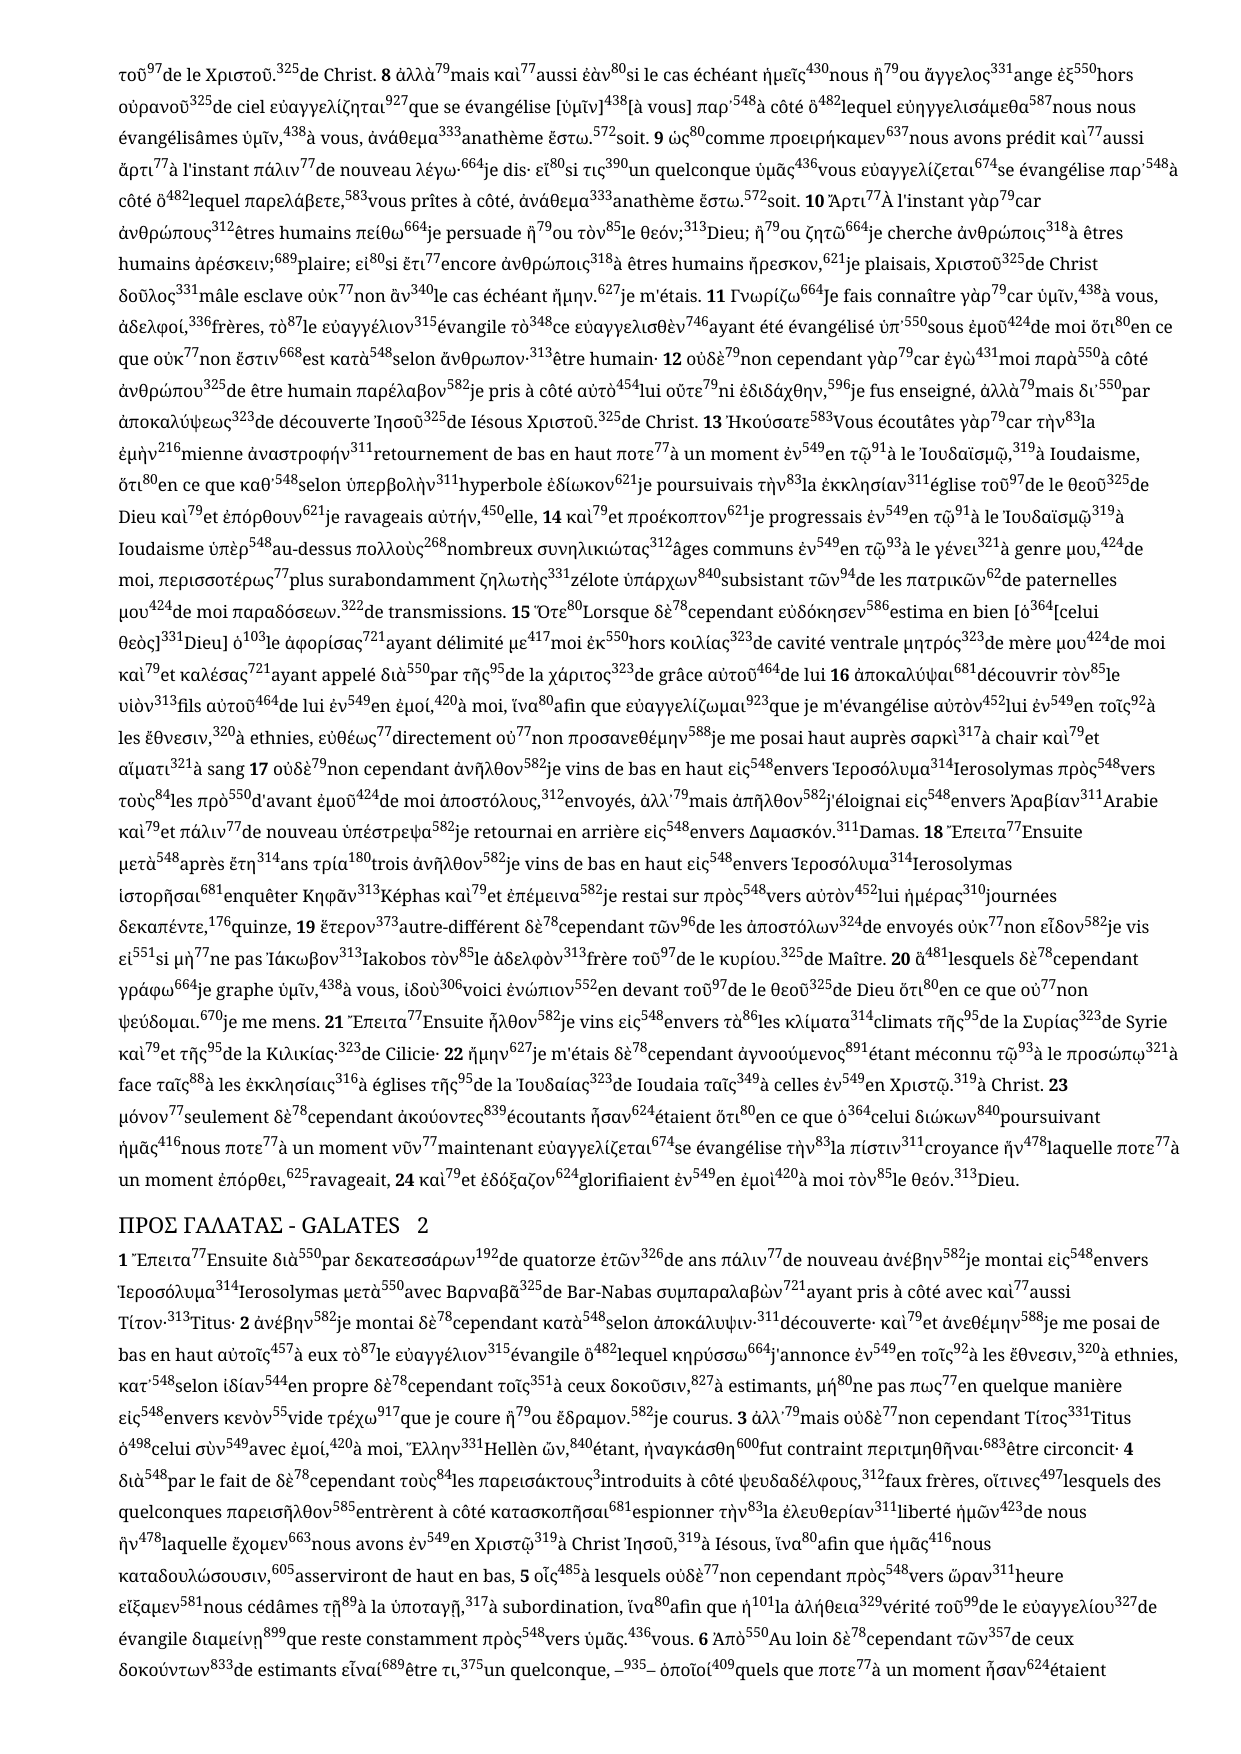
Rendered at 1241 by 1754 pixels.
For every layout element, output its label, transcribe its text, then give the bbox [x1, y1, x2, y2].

text 1 Ἔπειτα77Ensuite διὰ550par δεκατεσσάρων192de quatorze ἐτῶν326de ans πάλιν77de nouveau ἀνέβην582je montai εἰς548envers Ἱεροσόλυμα314Ierosolymas μετὰ550avec Βαρναβᾶ325de Bar-Nabas συμπαραλαβὼν721ayant pris à côté avec καὶ77aussi Τίτον·313Titus· 2 ἀνέβην582je montai δὲ78cependant κατὰ548selon ἀποκάλυψιν·311découverte· καὶ79et ἀνεθέμην588je me posai de bas en haut αὐτοῖς457à eux τὸ87le εὐαγγέλιον315évangile ὃ482lequel κηρύσσω664j'annonce ἐν549en τοῖς92à les ἔθνεσιν,320à ethnies, κατ᾽548selon ἰδίαν544en propre δὲ78cependant τοῖς351à ceux δοκοῦσιν,827à estimants, μή80ne pas πως77en quelque manière εἰς548envers κενὸν55vide τρέχω917que je coure ἢ79ou ἔδραμον.582je courus. 3 ἀλλ᾽79mais οὐδὲ77non cependant Τίτος331Titus ὁ498celui σὺν549avec ἐμοί,420à moi, Ἕλλην331Hellèn ὤν,840étant, ἠναγκάσθη600fut contraint περιτμηθῆναι·683être circoncit· 4 διὰ548par le fait de δὲ78cependant τοὺς84les παρεισάκτους3introduits à côté ψευδαδέλφους,312faux frères, οἵτινες497lesquels des quelconques παρεισῆλθον585entrèrent à côté κατασκοπῆσαι681espionner τὴν83la ἐλευθερίαν311liberté ἡμῶν423de nous ἣν478laquelle ἔχομεν663nous avons ἐν549en Χριστῷ319à Christ Ἰησοῦ,319à Iésous, ἵνα80afin que ἡμᾶς416nous καταδουλώσουσιν,605asserviront de haut en bas, 5 οἷς485à lesquels οὐδὲ77non cependant πρὸς548vers ὥραν311heure εἴξαμεν581nous cédâmes τῇ89à la ὑποταγῇ,317à subordination, ἵνα80afin que ἡ101la ἀλήθεια329vérité τοῦ99de le εὐαγγελίου327de évangile διαμείνῃ899que reste constamment πρὸς548vers ὑμᾶς.436vous. 6 Ἀπὸ550Au loin δὲ78cependant τῶν357de ceux δοκούντων833de estimants εἶναί689être τι,375un quelconque, –935– ὁποῖοί409quels que ποτε77à un moment ἦσαν624étaient οὐδέν392aucun μοι420à moi διαφέρει·668diffère· πρόσωπον315face [ὁ]103[le] θεὸς331Dieu ἀνθρώπου325de être humain οὐ77non λαμβάνει668prend –935– ἐμοὶ420à moi γὰρ79car οἱ363ceux δοκοῦντες839estimants οὐδὲν375aucun προσανέθεντο,591se posèrent haut auprès, 7 ἀλλὰ79mais τοὐναντίον77au contraire ἰδόντες720ayants vus ὅτι80en ce que πεπίστευμαι650j'ai été cru τὸ87le εὐαγγέλιον315évangile τῆς95de la ἀκροβυστίας323de prépuce καθὼς77de haut en bas comme Πέτρος331Pierre τῆς95de la περιτομῆς,323de circoncision, 8 ὁ364celui γὰρ79car ἐνεργήσας721ayant énergisé Πέτρῳ319à Pierre εἰς548envers ἀποστολὴν311envoi τῆς95de la περιτομῆς323de circoncision ἐνήργησεν586énergisa καὶ77aussi ἐμοὶ420à moi εἰς548envers τὰ86les ἔθνη,314ethnies, 9 καὶ79et γνόντες720ayants connus τὴν83la χάριν311grâce τὴν344celle δοθεῖσάν742ayante étée donnée μοι,420à moi, Ἰάκωβος331Iakobos καὶ79et Κηφᾶς331Képhas καὶ79et Ἰωάννης,331Ioannes, οἱ363ceux δοκοῦντες839estimants στῦλοι330piliers εἶναι,689être, δεξιὰς50droites ἔδωκαν585donnèrent ἐμοὶ420à moi καὶ79et Βαρναβᾷ319à Bar-Nabas κοινωνίας,323de communion, ἵνα80afin que ἡμεῖς430nous εἰς548envers τὰ86les ἔθνη,314ethnies, αὐτοὶ468eux δὲ78cependant εἰς548envers τὴν83la περιτομήν·311circoncision· 10 μόνον77seulement τῶν96de les πτωχῶν64de pauvres ἵνα80afin que μνημονεύωμεν,916que nous mémorions, ὃ482lequel καὶ77aussi ἐσπούδασα582je fus en hâte αὐτὸ348même τοῦτο140ce-ci ποιῆσαι.681faire. 11 Ὅτε80Lorsque δὲ78cependant ἦλθεν586vint Κηφᾶς331Képhas εἰς548envers Ἀντιόχειαν,311Antioche, κατὰ548selon πρόσωπον315face αὐτῷ458à lui ἀντέστην,582je dressai contre, ὅτι80en ce que κατεγνωσμένος813ayant été connu de haut en bas ἦν.625était. 12 πρὸ550d'avant τοῦ360de ce γὰρ79car ἐλθεῖν681venir τινας372des quelconques ἀπὸ550au loin Ἰακώβου325de Iakobos μετὰ550avec τῶν98de les ἐθνῶν326de ethnies συνήσθιεν·625mangeait avec· ὅτε80lorsque δὲ78cependant ἦλθον,585vinrent, ὑπέστελλεν625soustrayait καὶ79et ἀφώριζεν625délimitait ἑαυτὸν528lui-même φοβούμενος867se effrayant τοὺς345ceux ἐκ550hors περιτομῆς.323de circoncision. 13 καὶ79et συνυπεκρίθησαν599furent hypocrité avec αὐτῷ458à lui [καὶ]77[aussi] οἱ102les λοιποὶ389restants Ἰουδαῖοι,70Ioudaiens, ὥστε80de sorte que καὶ77aussi Βαρναβᾶς331Bar-Nabas συναπήχθη600fut emmené avec αὐτῶν463de eux τῇ89à la ὑποκρίσει.317à hypocrisie. 14 ἀλλ᾽79mais ὅτε80lorsque εἶδον582je vis ὅτι80en ce que οὐκ77non ὀρθοποδοῦσιν667marchent droit πρὸς548vers τὴν83la ἀλήθειαν311vérité τοῦ99de le εὐαγγελίου,327de évangile, εἶπον582je dis τῷ91à le Κηφᾷ319à Képhas ἔμπροσθεν552en devers πάντων·383de tous· εἰ80si σὺ448toi Ἰουδαῖος47Ioudaien ὑπάρχων840subsistant ἐθνικῶς77ethniquement καὶ79et οὐκ77non Ἰουδαϊκῶς77Ioudaiquement ζῇς,666tu vis, πῶς77comment? τὰ86les ἔθνη314ethnies ἀναγκάζεις666tu contrains ἰουδαΐζειν;689ioudaizer; 15 Ἡμεῖς430Nous φύσει317à nature Ἰουδαῖοι46Ioudaiens καὶ79et οὐκ77non ἐξ550hors ἐθνῶν326de ethnies ἁμαρτωλοί·46fauteurs· 16 εἰδότες782ayants sus [δὲ]78[cependant] ὅτι80en ce que οὐ77non δικαιοῦται680est justifié ἄνθρωπος331être humain ἐξ550hors ἔργων326de travaux νόμου325de loi ἐὰν80si le cas échéant μὴ77ne pas διὰ550par πίστεως323de croyance Ἰησοῦ325de Iésous Χριστοῦ,325de Christ, καὶ77aussi ἡμεῖς430nous εἰς548envers Χριστὸν313Christ Ἰησοῦν313Iésous ἐπιστεύσαμεν,581nous crûmes, ἵνα80afin que δικαιωθῶμεν906que nous soyons justifié ἐκ550hors πίστεως323de croyance Χριστοῦ325de Christ καὶ79et οὐκ77non ἐξ550hors ἔργων326de travaux νόμου,325de loi, ὅτι80en ce que ἐξ550hors ἔργων326de travaux νόμου325de loi οὐ77non δικαιωθήσεται619sera justifié πᾶσα285toute σάρξ.329chair. 17 εἰ80si δὲ78cependant ζητοῦντες839cherchants δικαιωθῆναι683être justifié ἐν549en Χριστῷ319à Christ εὑρέθημεν595nous fûmes trouvé καὶ77aussi αὐτοὶ512nous-mêmes ἁμαρτωλοί,70fauteurs, ἆρα80alors est-ce que Χριστὸς331Christ ἁμαρτίας323de faute διάκονος;331serviteur; μὴ77ne pas γένοιτο.696que se devienne. 18 εἰ80si γὰρ79car ἃ481lesquels κατέλυσα582je déliai vers le bas ταῦτα347ces-ci πάλιν77de nouveau οἰκοδομῶ,664j'édifie en maison, παραβάτην313transgresseur ἐμαυτὸν507moi-même συνιστάνω.664je dresse avec. 19 ἐγὼ431moi γὰρ79car διὰ550par νόμου325de loi νόμῳ319à loi ἀπέθανον,582je mourus loin, ἵνα80afin que θεῷ319à Dieu ζήσω.895que je vive. Χριστῷ319à Christ συνεσταύρωμαι·650j'ai été crucifié avec· 20 ζῶ664je vis δὲ78cependant οὐκέτι77non plus ἐγώ,431moi, ζῇ668vit δὲ78cependant ἐν549en ἐμοὶ420à moi Χριστός·331Christ· ὃ482lequel δὲ78cependant νῦν77maintenant ζῶ664je vis ἐν549en σαρκί,317à chair, ἐν549en πίστει317à croyance ζῶ664je vis τῇ350à celle τοῦ97de le υἱοῦ325de fils τοῦ97de le θεοῦ325de Dieu τοῦ358de celui ἀγαπήσαντός716de ayant aimé με417moi καὶ79et παραδόντος716de ayant transmis ἑαυτὸν528lui-même ὑπὲρ550au-dessus ἐμοῦ.424de moi. 21 Οὐκ77Non ἀθετῶ664je démets τὴν83la χάριν311grâce τοῦ97de le θεοῦ·325de Dieu· εἰ80si γὰρ79car διὰ550par νόμου325de loi δικαιοσύνη,329justice, ἄρα77par conséquent Χριστὸς331Christ δωρεὰν77gratuitement ἀπέθανεν.586mourut loin. [118, 1244, 1181, 1682]
text ΠΡΟΣ ΓΑΛΑΤΑΣ - GALATES 2 [118, 1210, 1181, 1240]
text 1 Παῦλος331Paulus ἀπόστολος331envoyé οὐκ77non ἀπ᾽550au loin ἀνθρώπων324de êtres humains οὐδὲ79non cependant δι᾽550par ἀνθρώπου325de être humain ἀλλὰ79mais διὰ550par Ἰησοῦ325de Iésous Χριστοῦ325de Christ καὶ79et θεοῦ325de Dieu πατρὸς325de père τοῦ358de celui ἐγείραντος716de ayant éveillé αὐτὸν452lui ἐκ550hors νεκρῶν,64de morts, 2 καὶ79et οἱ363ceux σὺν549avec ἐμοὶ420à moi πάντες286tous ἀδελφοὶ330frères ταῖς88à les ἐκκλησίαις316à églises τῆς95de la Γαλατίας,323de Galatie, 3 χάρις329grâce ὑμῖν438à vous καὶ79et εἰρήνη329paix ἀπὸ550au loin θεοῦ325de Dieu πατρὸς325de père καὶ79et κυρίου325de Maître ἡμῶν423de nous Ἰησοῦ325de Iésous Χριστοῦ325de Christ 4 τοῦ358de celui δόντος716de ayant donné ἑαυτὸν528lui-même περὶ550autour τῶν94de les ἁμαρτιῶν322de fautes ἡμῶν,423de nous, ὅπως80de telle manière que ἐξέληται905que se extraie ἡμᾶς416nous ἐκ550hors τοῦ97de le αἰῶνος325de ère τοῦ358de celui ἐνεστῶτος778de ayant dressé dedans πονηροῦ65de méchant κατὰ548selon τὸ87le θέλημα315volonté τοῦ97de le θεοῦ325de Dieu καὶ79et πατρὸς325de père ἡμῶν,423de nous, 5 ᾧ486à lequel ἡ101la δόξα329gloire εἰς548envers τοὺς84les αἰῶνας312ères τῶν96de les αἰώνων,324de ères, ἀμήν.304amen. 6 Θαυμάζω664J'étonne ὅτι80en ce que οὕτως77ainsi ταχέως77rapidement μετατίθεσθε671vous vous changez de place ἀπὸ550au loin τοῦ358de celui καλέσαντος716de ayant appelé ὑμᾶς436vous ἐν549en χάριτι317à grâce [Χριστοῦ]325[de Christ] εἰς548envers ἕτερον117autre-différent εὐαγγέλιον,315évangile, 7 ὃ500lequel οὐκ77non ἔστιν668est ἄλλο,392autre, εἰ551si μή77ne pas τινές389des quelconques εἰσιν667sont οἱ497ceux ταράσσοντες839troublants ὑμᾶς436vous καὶ79et θέλοντες839voulants μεταστρέψαι681tourner au-delà τὸ87le εὐαγγέλιον315évangile τοῦ97de le Χριστοῦ.325de Christ. 8 ἀλλὰ79mais καὶ77aussi ἐὰν80si le cas échéant ἡμεῖς430nous ἢ79ou ἄγγελος331ange ἐξ550hors οὐρανοῦ325de ciel εὐαγγελίζηται927que se évangélise [ὑμῖν]438[à vous] παρ᾽548à côté ὃ482lequel εὐηγγελισάμεθα587nous nous évangélisâmes ὑμῖν,438à vous, ἀνάθεμα333anathème ἔστω.572soit. 9 ὡς80comme προειρήκαμεν637nous avons prédit καὶ77aussi ἄρτι77à l'instant πάλιν77de nouveau λέγω·664je dis· εἴ80si τις390un quelconque ὑμᾶς436vous εὐαγγελίζεται674se évangélise παρ᾽548à côté ὃ482lequel παρελάβετε,583vous prîtes à côté, ἀνάθεμα333anathème ἔστω.572soit. 10 Ἄρτι77À l'instant γὰρ79car ἀνθρώπους312êtres humains πείθω664je persuade ἢ79ou τὸν85le θεόν;313Dieu; ἢ79ou ζητῶ664je cherche ἀνθρώποις318à êtres humains ἀρέσκειν;689plaire; εἰ80si ἔτι77encore ἀνθρώποις318à êtres humains ἤρεσκον,621je plaisais, Χριστοῦ325de Christ δοῦλος331mâle esclave οὐκ77non ἂν340le cas échéant ἤμην.627je m'étais. 11 Γνωρίζω664Je fais connaître γὰρ79car ὑμῖν,438à vous, ἀδελφοί,336frères, τὸ87le εὐαγγέλιον315évangile τὸ348ce εὐαγγελισθὲν746ayant été évangélisé ὑπ᾽550sous ἐμοῦ424de moi ὅτι80en ce que οὐκ77non ἔστιν668est κατὰ548selon ἄνθρωπον·313être humain· 12 οὐδὲ79non cependant γὰρ79car ἐγὼ431moi παρὰ550à côté ἀνθρώπου325de être humain παρέλαβον582je pris à côté αὐτὸ454lui οὔτε79ni ἐδιδάχθην,596je fus enseigné, ἀλλὰ79mais δι᾽550par ἀποκαλύψεως323de découverte Ἰησοῦ325de Iésous Χριστοῦ.325de Christ. 13 Ἠκούσατε583Vous écoutâtes γὰρ79car τὴν83la ἐμὴν216mienne ἀναστροφήν311retournement de bas en haut ποτε77à un moment ἐν549en τῷ91à le Ἰουδαϊσμῷ,319à Ioudaisme, ὅτι80en ce que καθ᾽548selon ὑπερβολὴν311hyperbole ἐδίωκον621je poursuivais τὴν83la ἐκκλησίαν311église τοῦ97de le θεοῦ325de Dieu καὶ79et ἐπόρθουν621je ravageais αὐτήν,450elle, 14 καὶ79et προέκοπτον621je progressais ἐν549en τῷ91à le Ἰουδαϊσμῷ319à Ioudaisme ὑπὲρ548au-dessus πολλοὺς268nombreux συνηλικιώτας312âges communs ἐν549en τῷ93à le γένει321à genre μου,424de moi, περισσοτέρως77plus surabondamment ζηλωτὴς331zélote ὑπάρχων840subsistant τῶν94de les πατρικῶν62de paternelles μου424de moi παραδόσεων.322de transmissions. 15 Ὅτε80Lorsque δὲ78cependant εὐδόκησεν586estima en bien [ὁ364[celui θεὸς]331Dieu] ὁ103le ἀφορίσας721ayant délimité με417moi ἐκ550hors κοιλίας323de cavité ventrale μητρός323de mère μου424de moi καὶ79et καλέσας721ayant appelé διὰ550par τῆς95de la χάριτος323de grâce αὐτοῦ464de lui 16 ἀποκαλύψαι681découvrir τὸν85le υἱὸν313fils αὐτοῦ464de lui ἐν549en ἐμοί,420à moi, ἵνα80afin que εὐαγγελίζωμαι923que je m'évangélise αὐτὸν452lui ἐν549en τοῖς92à les ἔθνεσιν,320à ethnies, εὐθέως77directement οὐ77non προσανεθέμην588je me posai haut auprès σαρκὶ317à chair καὶ79et αἵματι321à sang 17 οὐδὲ79non cependant ἀνῆλθον582je vins de bas en haut εἰς548envers Ἱεροσόλυμα314Ierosolymas πρὸς548vers τοὺς84les πρὸ550d'avant ἐμοῦ424de moi ἀποστόλους,312envoyés, ἀλλ᾽79mais ἀπῆλθον582j'éloignai εἰς548envers Ἀραβίαν311Arabie καὶ79et πάλιν77de nouveau ὑπέστρεψα582je retournai en arrière εἰς548envers Δαμασκόν.311Damas. 18 Ἔπειτα77Ensuite μετὰ548après ἔτη314ans τρία180trois ἀνῆλθον582je vins de bas en haut εἰς548envers Ἱεροσόλυμα314Ierosolymas ἱστορῆσαι681enquêter Κηφᾶν313Képhas καὶ79et ἐπέμεινα582je restai sur πρὸς548vers αὐτὸν452lui ἡμέρας310journées δεκαπέντε,176quinze, 19 ἕτερον373autre-différent δὲ78cependant τῶν96de les ἀποστόλων324de envoyés οὐκ77non εἶδον582je vis εἰ551si μὴ77ne pas Ἰάκωβον313Iakobos τὸν85le ἀδελφὸν313frère τοῦ97de le κυρίου.325de Maître. 20 ἃ481lesquels δὲ78cependant γράφω664je graphe ὑμῖν,438à vous, ἰδοὺ306voici ἐνώπιον552en devant τοῦ97de le θεοῦ325de Dieu ὅτι80en ce que οὐ77non ψεύδομαι.670je me mens. 21 Ἔπειτα77Ensuite ἦλθον582je vins εἰς548envers τὰ86les κλίματα314climats τῆς95de la Συρίας323de Syrie καὶ79et τῆς95de la Κιλικίας·323de Cilicie· 22 ἤμην627je m'étais δὲ78cependant ἀγνοούμενος891étant méconnu τῷ93à le προσώπῳ321à face ταῖς88à les ἐκκλησίαις316à églises τῆς95de la Ἰουδαίας323de Ioudaia ταῖς349à celles ἐν549en Χριστῷ.319à Christ. 23 μόνον77seulement δὲ78cependant ἀκούοντες839écoutants ἦσαν624étaient ὅτι80en ce que ὁ364celui διώκων840poursuivant ἡμᾶς416nous ποτε77à un moment νῦν77maintenant εὐαγγελίζεται674se évangélise τὴν83la πίστιν311croyance ἥν478laquelle ποτε77à un moment ἐπόρθει,625ravageait, 24 καὶ79et ἐδόξαζον624glorifiaient ἐν549en ἐμοὶ420à moi τὸν85le θεόν.313Dieu. [118, 59, 1181, 1191]
